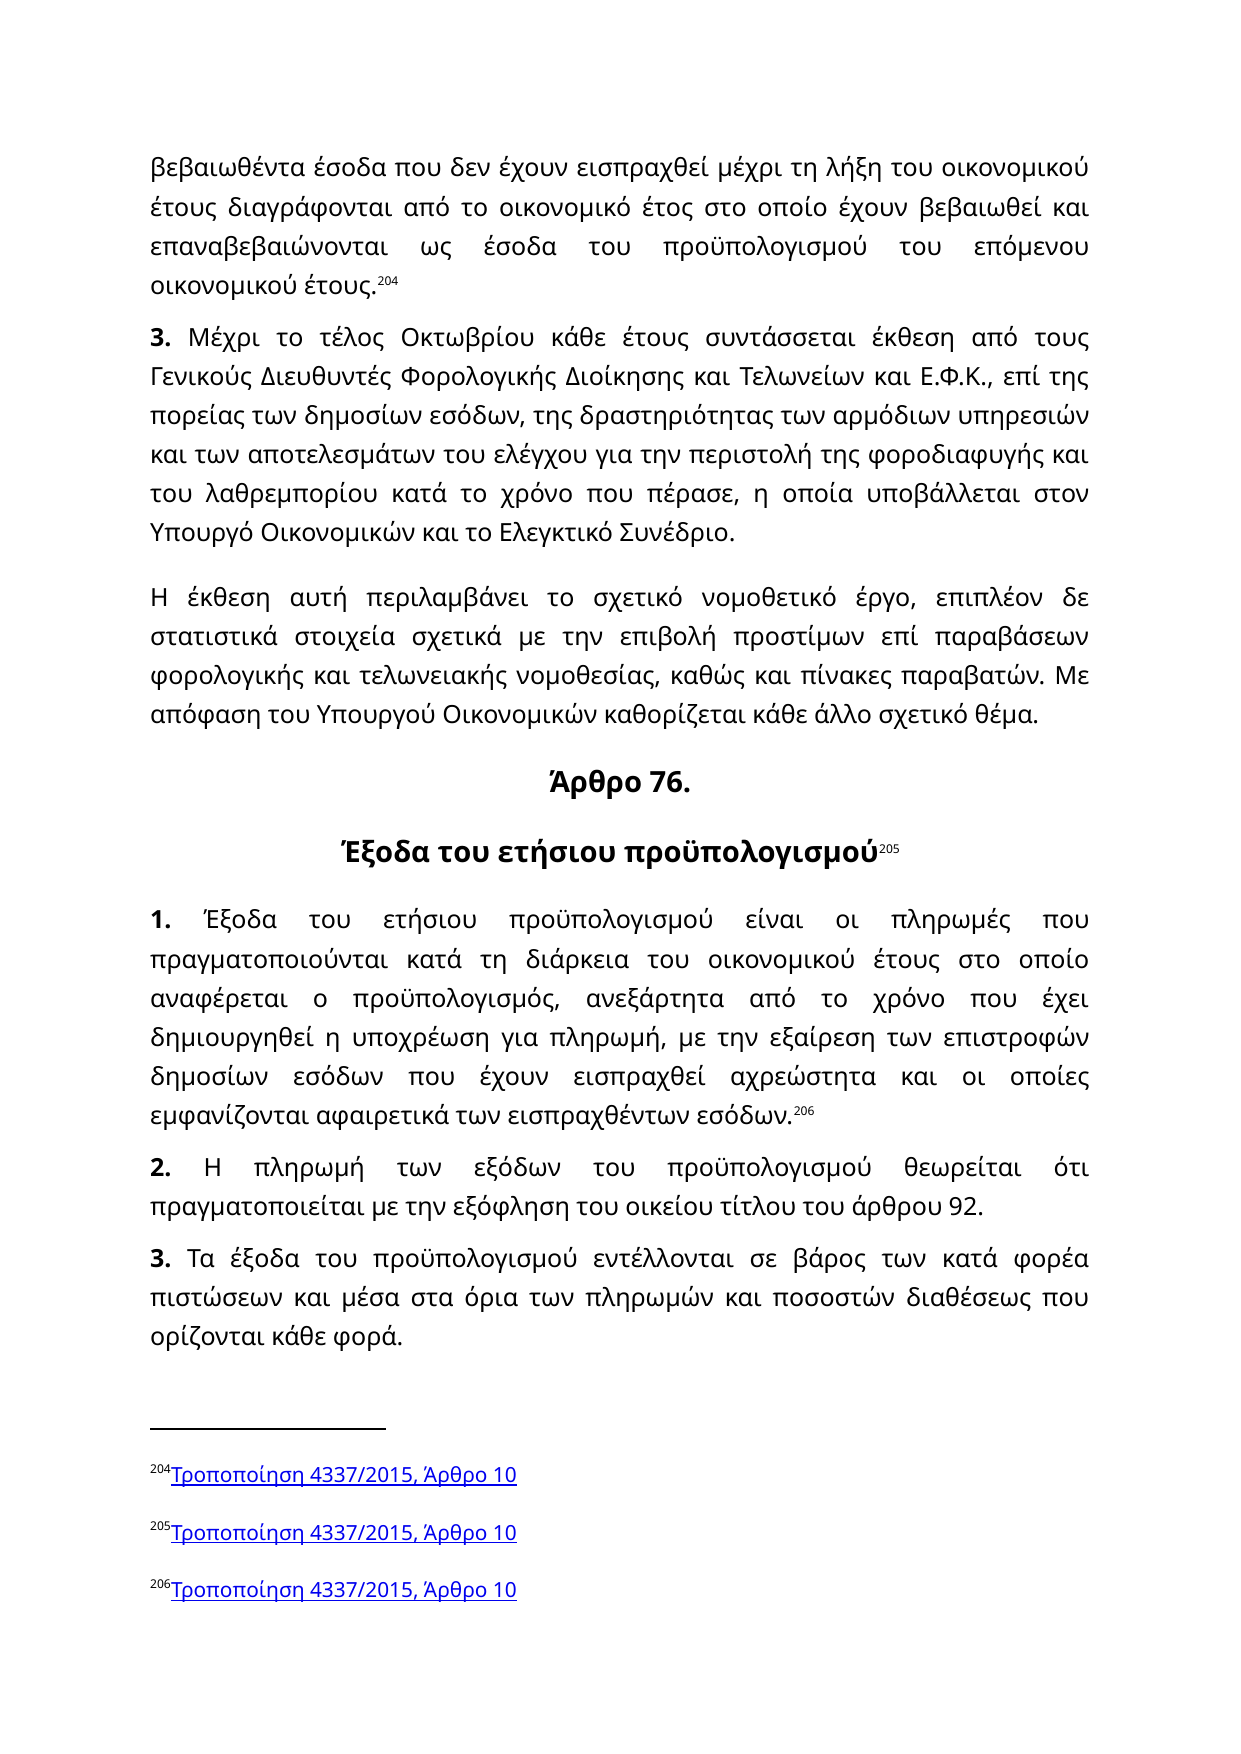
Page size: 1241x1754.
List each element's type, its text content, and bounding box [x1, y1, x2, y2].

text βεβαιωθέντα έσοδα που δεν έχουν εισπραχθεί μέχρι τη λήξη του οικονομικού έτους διαγράφονται από το οικονομικό έτος στο οποίο έχουν βεβαιωθεί και επαναβεβαιώνονται ως έσοδα του προϋπολογισμού του επόμενου οικονομικού έτους. [150, 150, 1090, 302]
subtitle Έξοδα του ετήσιου προϋπολογισμού [150, 831, 1090, 871]
text 3. Μέχρι το τέλος Οκτωβρίου κάθε έτους συντάσσεται έκθεση από τους Γενικούς Διευθυντές Φορολογικής Διοίκησης και Τελωνείων και Ε.Φ.Κ., επί της πορείας των δημοσίων εσόδων, της δραστηριότητας των αρμόδιων υπηρεσιών και των αποτελεσμάτων του ελέγχου για την περιστολή της φοροδιαφυγής και του λαθρεμπορίου κατά το χρόνο που πέρασε, η οποία υποβάλλεται στον Υπουργό Οικονομικών και το Ελεγκτικό Συνέδριο. [150, 319, 1090, 549]
subtitle Άρθρο 76. [150, 761, 1090, 801]
text Τροποποίηση 4337/2015, Άρθρο 10 [150, 1518, 1090, 1546]
text Τροποποίηση 4337/2015, Άρθρο 10 [150, 1576, 1090, 1604]
text Τροποποίηση 4337/2015, Άρθρο 10 [150, 1460, 1090, 1489]
text Η έκθεση αυτή περιλαμβάνει το σχετικό νομοθετικό έργο, επιπλέον δε στατιστικά στοιχεία σχετικά με την επιβολή προστίμων επί παραβάσεων φορολογικής και τελωνειακής νομοθεσίας, καθώς και πίνακες παραβατών. Με απόφαση του Υπουργού Οικονομικών καθορίζεται κάθε άλλο σχετικό θέμα. [150, 579, 1090, 731]
text 3. Τα έξοδα του προϋπολογισμού εντέλλονται σε βάρος των κατά φορέα πιστώσεων και μέσα στα όρια των πληρωμών και ποσοστών διαθέσεως που ορίζονται κάθε φορά. [150, 1240, 1090, 1353]
text 1. Έξοδα του ετήσιου προϋπολογισμού είναι οι πληρωμές που πραγματοποιούνται κατά τη διάρκεια του οικονομικού έτους στο οποίο αναφέρεται ο προϋπολογισμός, ανεξάρτητα από το χρόνο που έχει δημιουργηθεί η υποχρέωση για πληρωμή, με την εξαίρεση των επιστροφών δημοσίων εσόδων που έχουν εισπραχθεί αχρεώστητα και οι οποίες εμφανίζονται αφαιρετικά των εισπραχθέντων εσόδων. [150, 902, 1090, 1132]
text 2. Η πληρωμή των εξόδων του προϋπολογισμού θεωρείται ότι πραγματοποιείται με την εξόφληση του οικείου τίτλου του άρθρου 92. [150, 1149, 1090, 1223]
